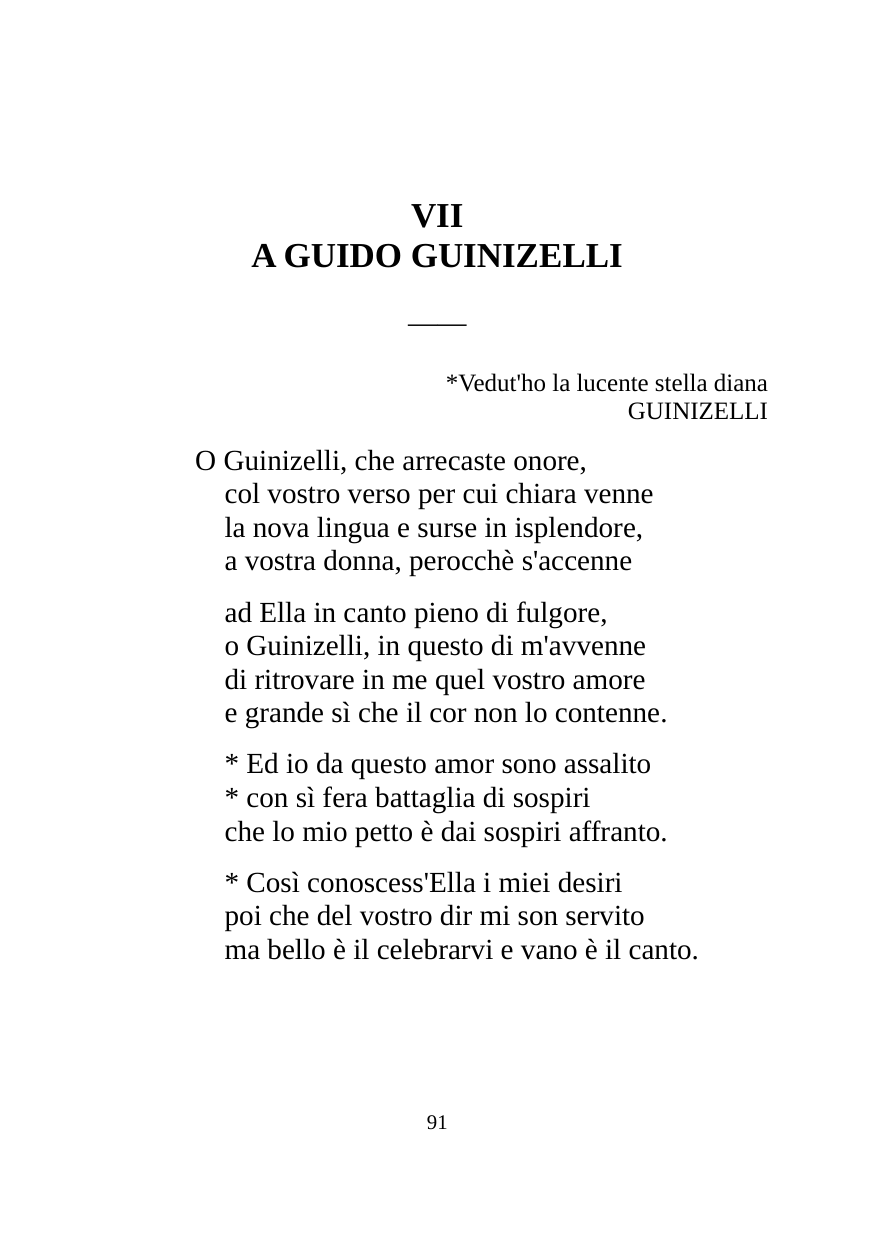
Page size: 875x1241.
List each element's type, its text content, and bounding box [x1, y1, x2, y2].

text *Vedut'ho la lucente stella diana [431, 368, 768, 396]
text ad Ella in canto pieno di fulgore, o Guinizelli, in questo di m'avvenne di ritrovare in me quel vostro amore e grande sì che il cor non lo contenne. [224, 595, 768, 729]
text * Ed io da questo amor sono assalito * con sì fera battaglia di sospiri che lo mio petto è dai sospiri affranto. [224, 747, 768, 847]
text —— [106, 305, 768, 338]
text O Guinizelli, che arrecaste onore, col vostro verso per cui chiara venne la nova lingua e surse in isplendore, a vostra donna, perocchè s'accenne [195, 443, 768, 577]
subtitle VII A GUIDO GUINIZELLI [106, 195, 768, 275]
text * Così conoscess'Ella i miei desiri poi che del vostro dir mi son servito ma bello è il celebrarvi e vano è il canto. [224, 865, 768, 966]
text GUINIZELLI [431, 396, 768, 425]
